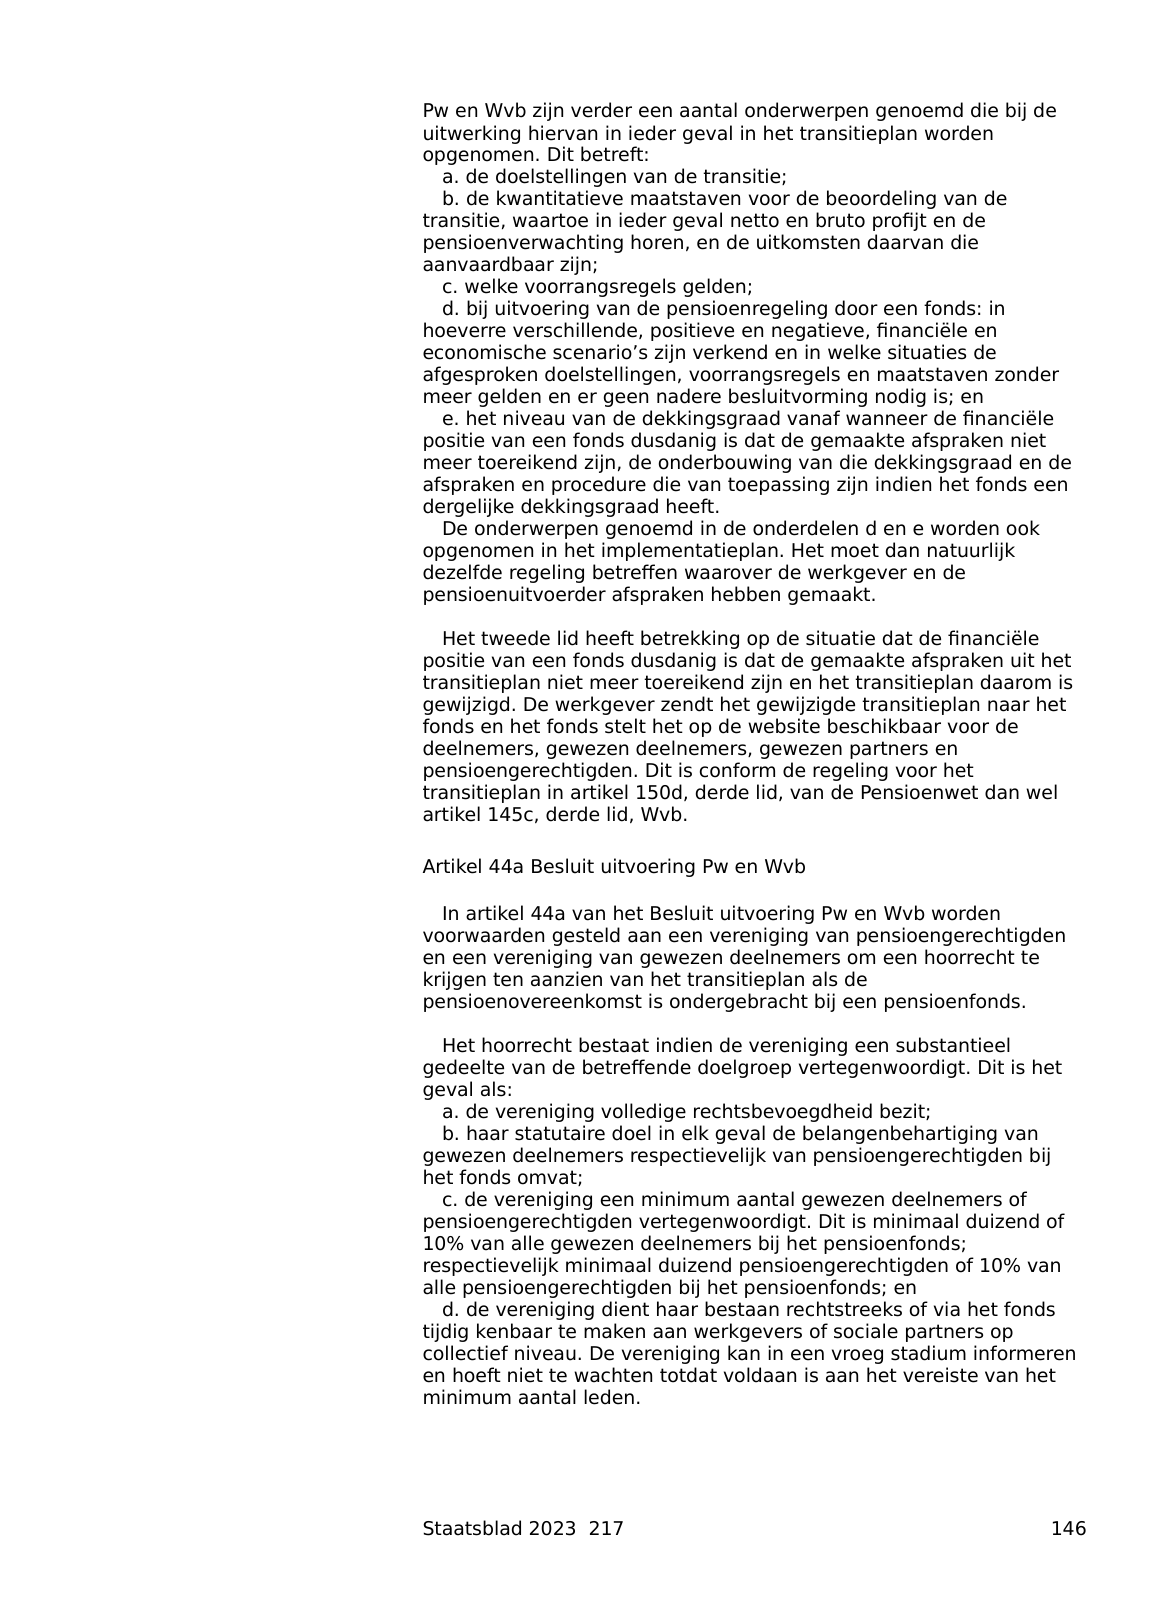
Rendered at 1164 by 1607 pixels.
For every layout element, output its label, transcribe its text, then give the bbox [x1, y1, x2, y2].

text d. bij uitvoering van de pensioenregeling door een fonds: in hoeverre verschillende, positieve en negatieve, financiële en economische scenario’s zijn verkend en in welke situaties de afgesproken doelstellingen, voorrangsregels en maatstaven zonder meer gelden en er geen nadere besluitvorming nodig is; en [422, 298, 1087, 408]
text a. de doelstellingen van de transitie; [422, 166, 1087, 188]
text c. de vereniging een minimum aantal gewezen deelnemers of pensioengerechtigden vertegenwoordigt. Dit is minimaal duizend of 10% van alle gewezen deelnemers bij het pensioenfonds; respectievelijk minimaal duizend pensioengerechtigden of 10% van alle pensioengerechtigden bij het pensioenfonds; en [422, 1189, 1087, 1299]
text Pw en Wvb zijn verder een aantal onderwerpen genoemd die bij de uitwerking hiervan in ieder geval in het transitieplan worden opgenomen. Dit betreft: [422, 100, 1087, 166]
text b. de kwantitatieve maatstaven voor de beoordeling van de transitie, waartoe in ieder geval netto en bruto profijt en de pensioenverwachting horen, en de uitkomsten daarvan die aanvaardbaar zijn; [422, 188, 1087, 276]
text Het tweede lid heeft betrekking op de situatie dat de financiële positie van een fonds dusdanig is dat de gemaakte afspraken uit het transitieplan niet meer toereikend zijn en het transitieplan daarom is gewijzigd. De werkgever zendt het gewijzigde transitieplan naar het fonds en het fonds stelt het op de website beschikbaar voor de deelnemers, gewezen deelnemers, gewezen partners en pensioengerechtigden. Dit is conform de regeling voor het transitieplan in artikel 150d, derde lid, van de Pensioenwet dan wel artikel 145c, derde lid, Wvb. [422, 628, 1087, 826]
text c. welke voorrangsregels gelden; [422, 276, 1087, 298]
text d. de vereniging dient haar bestaan rechtstreeks of via het fonds tijdig kenbaar te maken aan werkgevers of sociale partners op collectief niveau. De vereniging kan in een vroeg stadium informeren en hoeft niet te wachten totdat voldaan is aan het vereiste van het minimum aantal leden. [422, 1299, 1087, 1409]
text e. het niveau van de dekkingsgraad vanaf wanneer de financiële positie van een fonds dusdanig is dat de gemaakte afspraken niet meer toereikend zijn, de onderbouwing van die dekkingsgraad en de afspraken en procedure die van toepassing zijn indien het fonds een dergelijke dekkingsgraad heeft. [422, 408, 1087, 518]
text a. de vereniging volledige rechtsbevoegdheid bezit; [422, 1101, 1087, 1123]
text b. haar statutaire doel in elk geval de belangenbehartiging van gewezen deelnemers respectievelijk van pensioengerechtigden bij het fonds omvat; [422, 1123, 1087, 1189]
subtitle Artikel 44a Besluit uitvoering Pw en Wvb [422, 856, 1087, 878]
text Het hoorrecht bestaat indien de vereniging een substantieel gedeelte van de betreffende doelgroep vertegenwoordigt. Dit is het geval als: [422, 1035, 1087, 1101]
text De onderwerpen genoemd in de onderdelen d en e worden ook opgenomen in het implementatieplan. Het moet dan natuurlijk dezelfde regeling betreffen waarover de werkgever en de pensioenuitvoerder afspraken hebben gemaakt. [422, 518, 1087, 606]
text In artikel 44a van het Besluit uitvoering Pw en Wvb worden voorwaarden gesteld aan een vereniging van pensioengerechtigden en een vereniging van gewezen deelnemers om een hoorrecht te krijgen ten aanzien van het transitieplan als de pensioenovereenkomst is ondergebracht bij een pensioenfonds. [422, 903, 1087, 1013]
